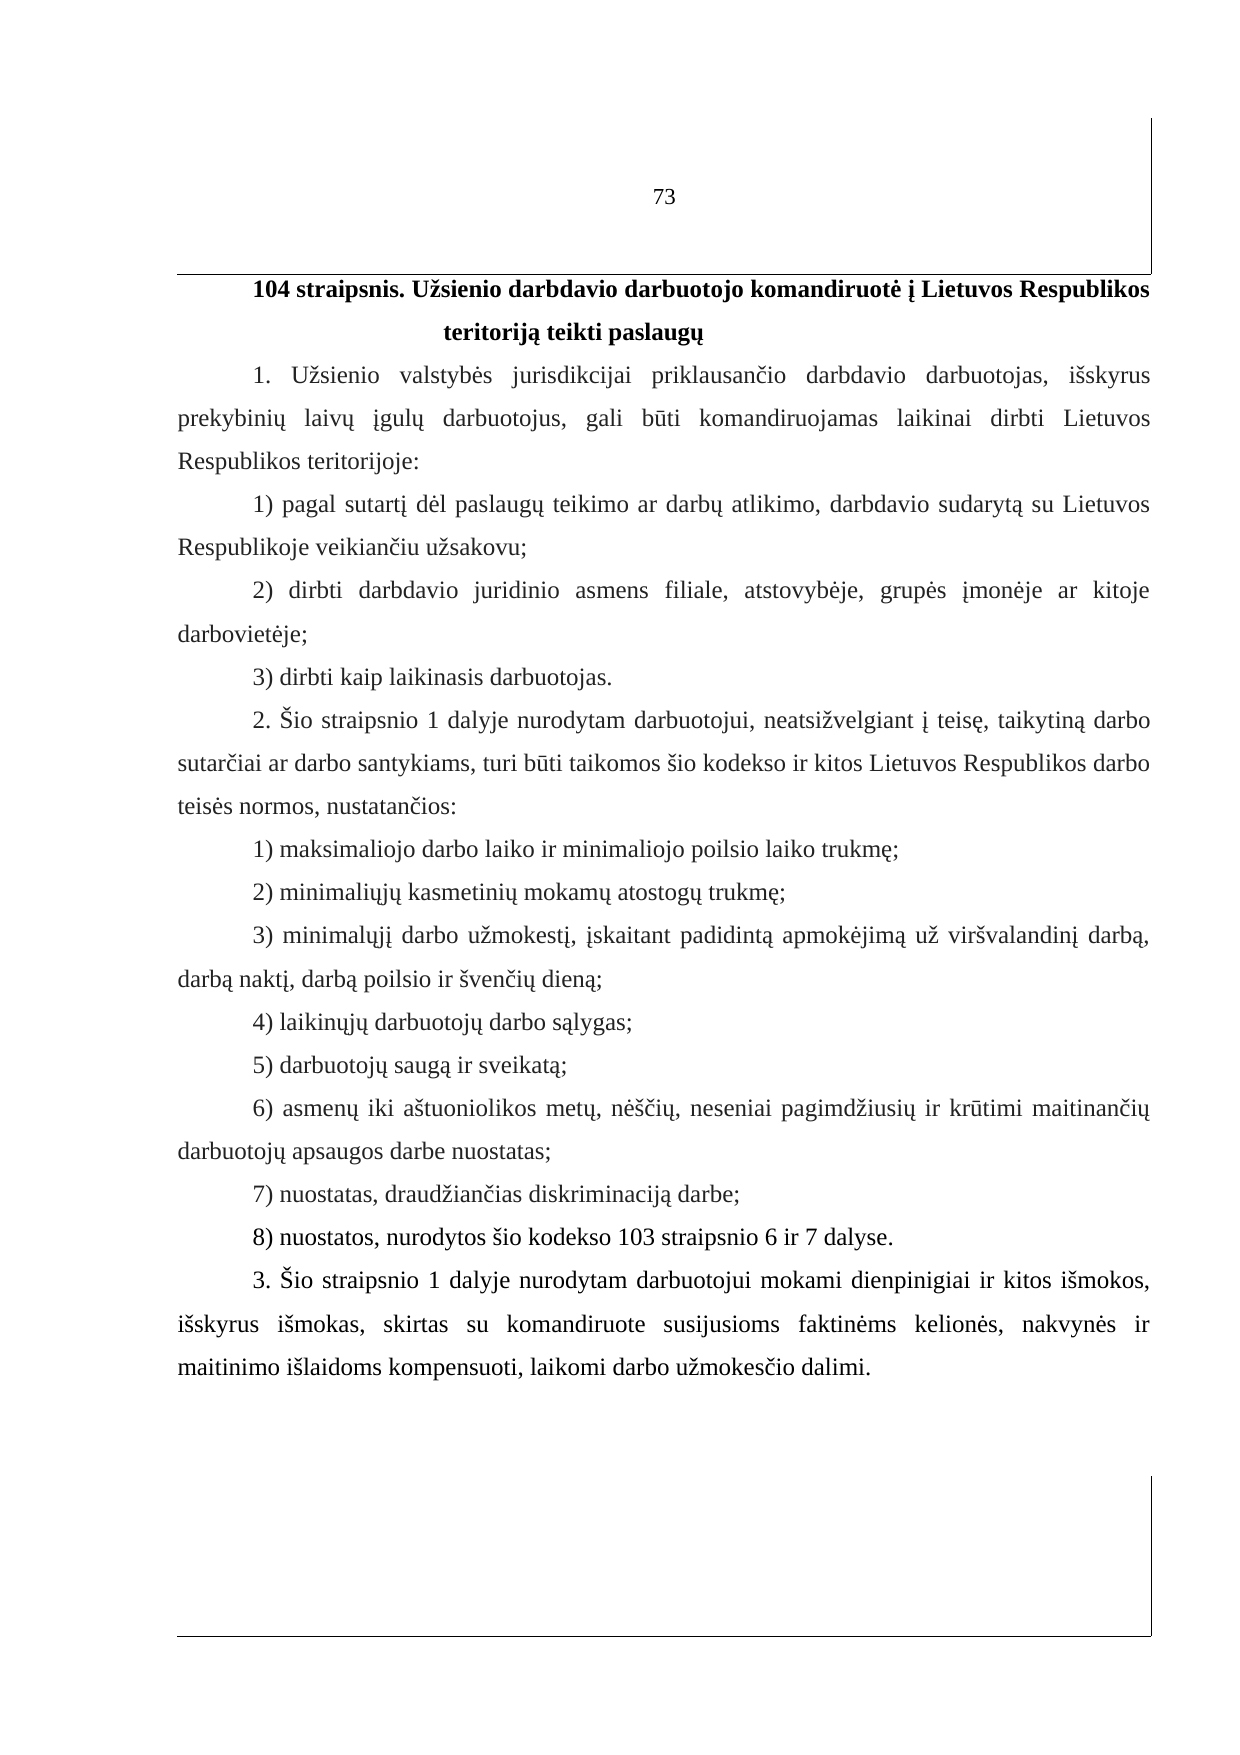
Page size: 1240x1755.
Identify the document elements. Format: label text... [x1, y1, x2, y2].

text 3. Šio straipsnio 1 dalyje nurodytam darbuotojui mokami dienpinigiai ir kitos išmokos, išskyrus išmokas, skirtas su komandiruote susijusioms faktinėms kelionės, nakvynės ir maitinimo išlaidoms kompensuoti, laikomi darbo užmokesčio dalimi. [177, 1266, 1151, 1381]
text 8) nuostatos, nurodytos šio kodekso 103 straipsnio 6 ir 7 dalyse. [177, 1222, 1151, 1251]
text 1) pagal sutartį dėl paslaugų teikimo ar darbų atlikimo, darbdavio sudarytą su Lietuvos Respublikoje veikiančiu užsakovu; [177, 489, 1151, 561]
text 3) dirbti kaip laikinasis darbuotojas. [177, 662, 1151, 691]
text 2) dirbti darbdavio juridinio asmens filiale, atstovybėje, grupės įmonėje ar kitoje darbovietėje; [177, 576, 1151, 647]
text 7) nuostatas, draudžiančias diskriminaciją darbe; [177, 1179, 1151, 1208]
text 4) laikinųjų darbuotojų darbo sąlygas; [177, 1007, 1151, 1036]
text 1) maksimaliojo darbo laiko ir minimaliojo poilsio laiko trukmę; [177, 834, 1151, 863]
text 5) darbuotojų saugą ir sveikatą; [177, 1050, 1151, 1079]
text 104 straipsnis. Užsienio darbdavio darbuotojo komandiruotė į Lietuvos Respublikos teritoriją teikti paslaugų [252, 274, 1151, 346]
text 2) minimaliųjų kasmetinių mokamų atostogų trukmę; [177, 877, 1151, 906]
text 2. Šio straipsnio 1 dalyje nurodytam darbuotojui, neatsižvelgiant į teisę, taikytiną darbo sutarčiai ar darbo santykiams, turi būti taikomos šio kodekso ir kitos Lietuvos Respublikos darbo teisės normos, nustatančios: [177, 705, 1151, 820]
text 3) minimalųjį darbo užmokestį, įskaitant padidintą apmokėjimą už viršvalandinį darbą, darbą naktį, darbą poilsio ir švenčių dieną; [177, 921, 1151, 992]
text 6) asmenų iki aštuoniolikos metų, nėščių, neseniai pagimdžiusių ir krūtimi maitinančių darbuotojų apsaugos darbe nuostatas; [177, 1093, 1151, 1165]
text 1. Užsienio valstybės jurisdikcijai priklausančio darbdavio darbuotojas, išskyrus prekybinių laivų įgulų darbuotojus, gali būti komandiruojamas laikinai dirbti Lietuvos Respublikos teritorijoje: [177, 360, 1151, 475]
